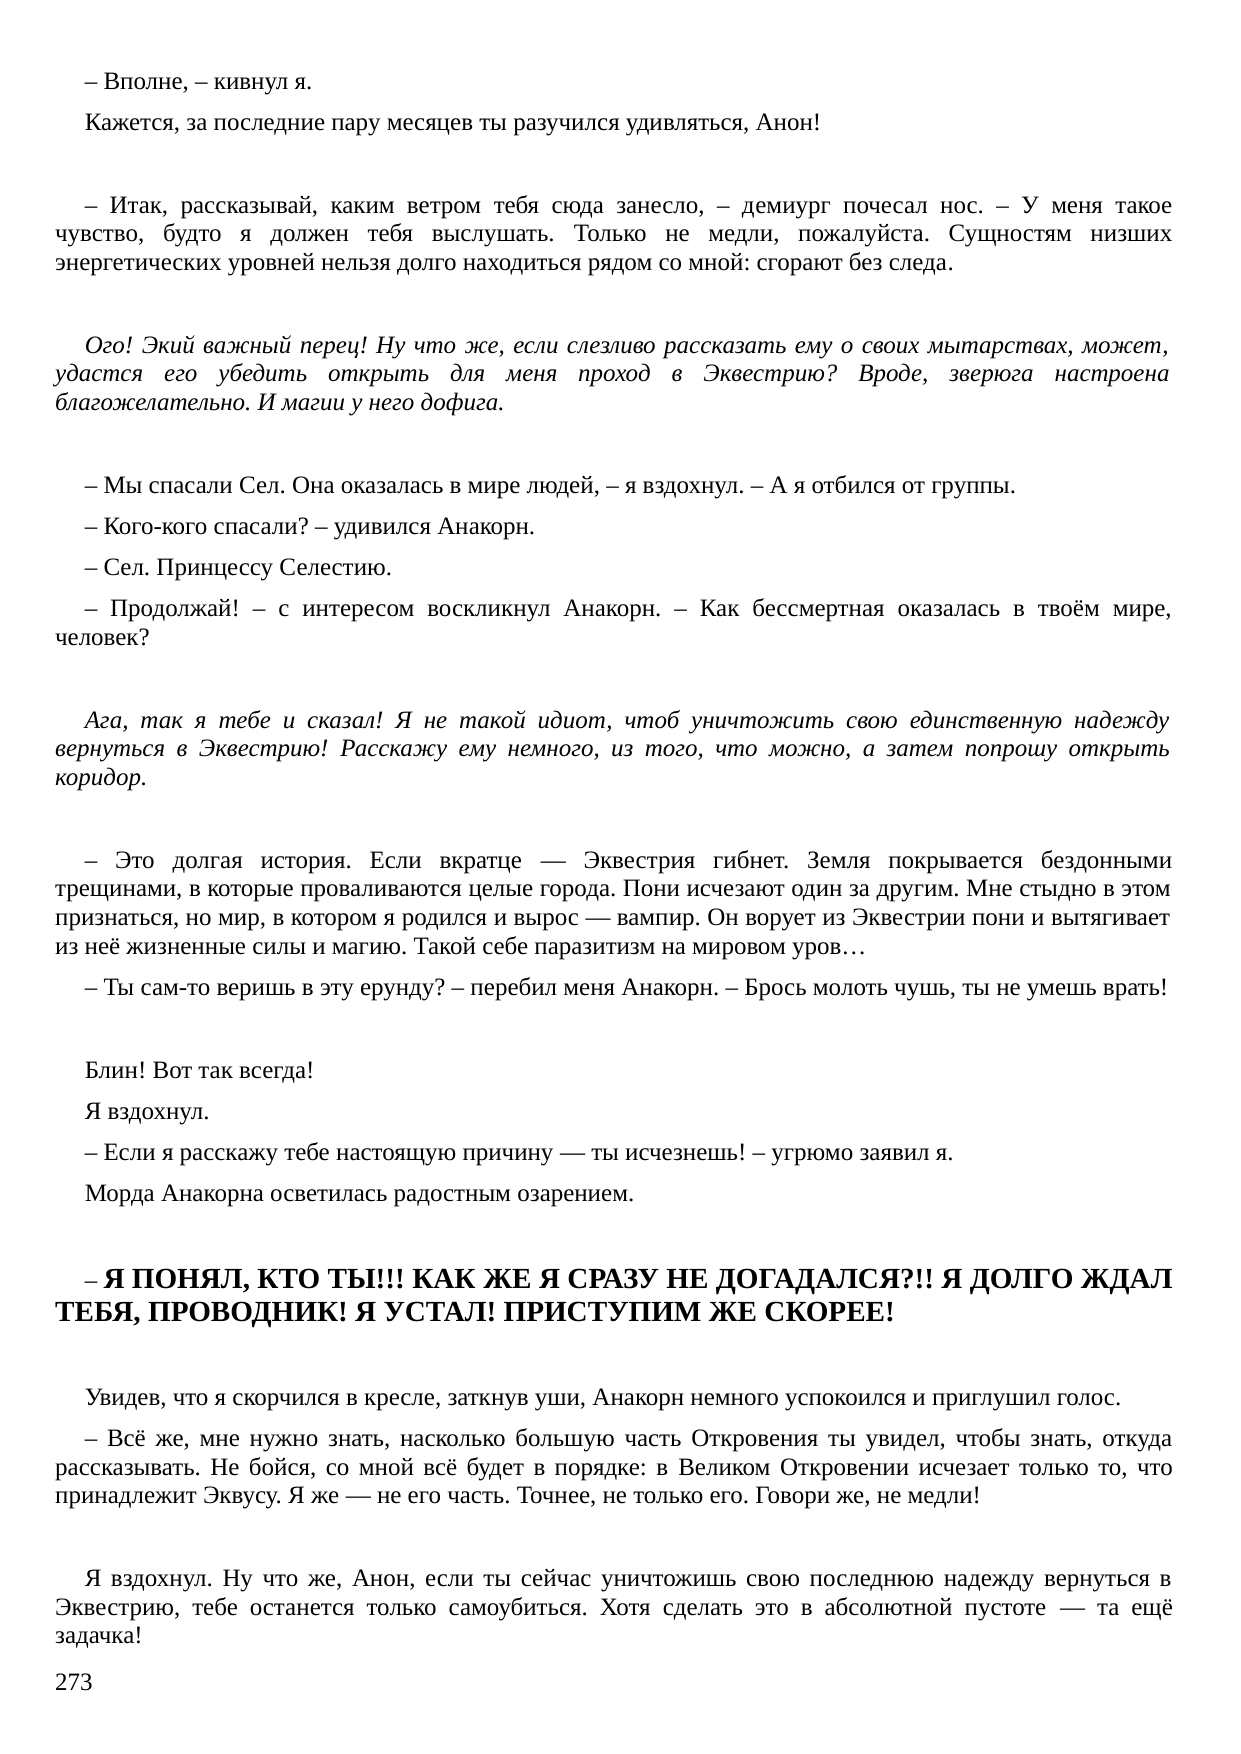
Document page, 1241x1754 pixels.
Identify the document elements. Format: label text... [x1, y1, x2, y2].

text Я вздохнул. Ну что же, Анон, если ты сейчас уничтожишь свою последнюю надежду вернуться в Эквестрию, тебе останется только самоубиться. Хотя сделать это в абсолютной пустоте — та ещё задачка! [55, 1563, 1173, 1649]
text – Я ПОНЯЛ, КТО ТЫ!!! КАК ЖЕ Я СРАЗУ НЕ ДОГАДАЛСЯ?!! Я ДОЛГО ЖДАЛ ТЕБЯ, ПРОВОДНИК! Я УСТАЛ! ПРИСТУПИМ ЖЕ СКОРЕЕ! [55, 1261, 1173, 1328]
text – Сел. Принцессу Селестию. [55, 552, 1173, 581]
text – Всё же, мне нужно знать, насколько большую часть Откровения ты увидел, чтобы знать, откуда рассказывать. Не бойся, со мной всё будет в порядке: в Великом Откровении исчезает только то, что принадлежит Эквусу. Я же — не его часть. Точнее, не только его. Говори же, не медли! [55, 1423, 1173, 1509]
text Ага, так я тебе и сказал! Я не такой идиот, чтоб уничтожить свою единственную надежду вернуться в Эквестрию! Расскажу ему немного, из того, что можно, а затем попрошу открыть коридор. [55, 705, 1173, 791]
text Блин! Вот так всегда! [55, 1055, 1173, 1083]
text – Если я расскажу тебе настоящую причину — ты исчезнешь! – угрюмо заявил я. [55, 1137, 1173, 1166]
text Кажется, за последние пару месяцев ты разучился удивляться, Анон! [55, 107, 1173, 136]
text Я вздохнул. [55, 1096, 1173, 1125]
text – Продолжай! – с интересом воскликнул Анакорн. – Как бессмертная оказалась в твоём мире, человек? [55, 593, 1173, 651]
text – Мы спасали Сел. Она оказалась в мире людей, – я вздохнул. – А я отбился от группы. [55, 470, 1173, 498]
text Увидев, что я скорчился в кресле, заткнув уши, Анакорн немного успокоился и приглушил голос. [55, 1382, 1173, 1411]
text – Кого-кого спасали? – удивился Анакорн. [55, 511, 1173, 540]
text – Вполне, – кивнул я. [55, 66, 1173, 95]
text – Итак, рассказывай, каким ветром тебя сюда занесло, – демиург почесал нос. – У меня такое чувство, будто я должен тебя выслушать. Только не медли, пожалуйста. Сущностям низших энергетических уровней нельзя долго находиться рядом со мной: сгорают без следа. [55, 190, 1173, 276]
text Ого! Экий важный перец! Ну что же, если слезливо рассказать ему о своих мытарствах, может, удастся его убедить открыть для меня проход в Эквестрию? Вроде, зверюга настроена благожелательно. И магии у него дофига. [55, 330, 1173, 416]
text – Ты сам-то веришь в эту ерунду? – перебил меня Анакорн. – Брось молоть чушь, ты не умешь врать! [55, 972, 1173, 1001]
text – Это долгая история. Если вкратце — Эквестрия гибнет. Земля покрывается бездонными трещинами, в которые проваливаются целые города. Пони исчезают один за другим. Мне стыдно в этом признаться, но мир, в котором я родился и вырос — вампир. Он ворует из Эквестрии пони и вытягивает из неё жизненные силы и магию. Такой себе паразитизм на мировом уров… [55, 845, 1173, 960]
text Морда Анакорна осветилась радостным озарением. [55, 1178, 1173, 1207]
